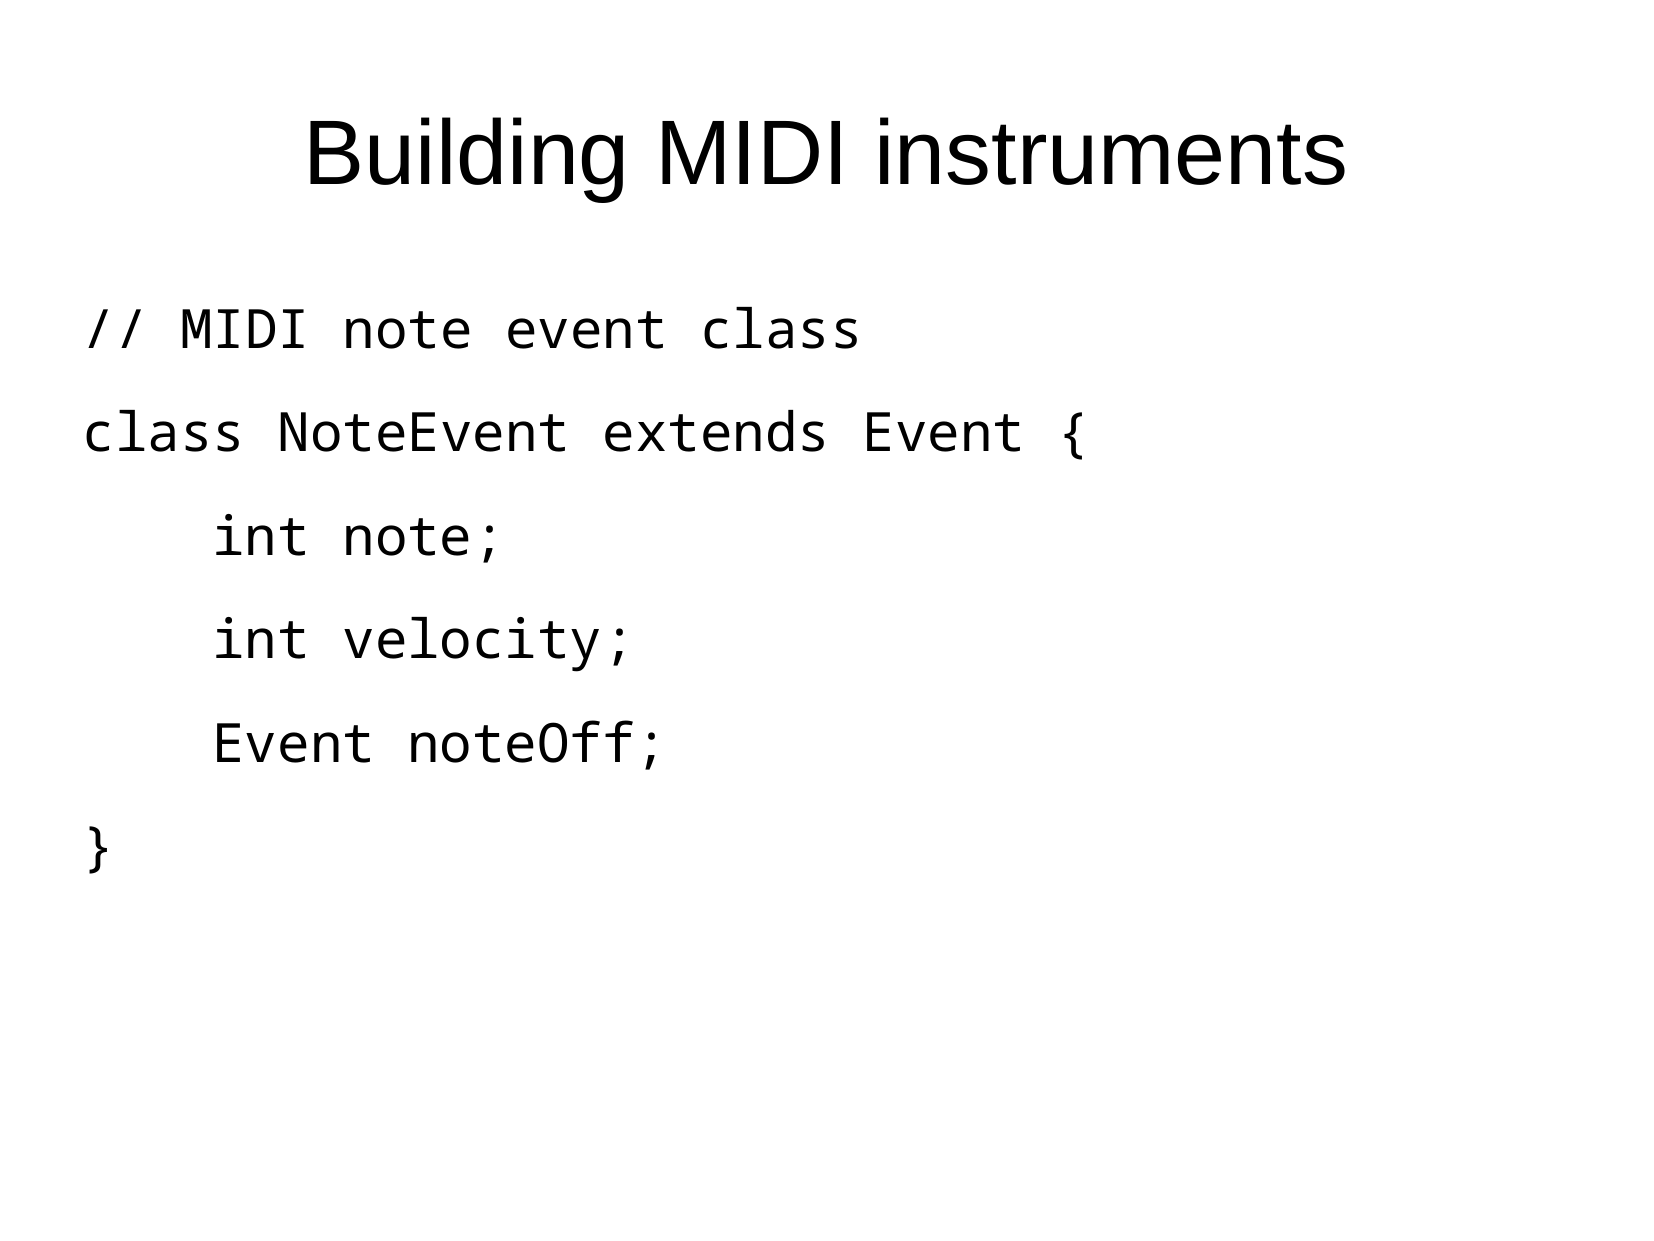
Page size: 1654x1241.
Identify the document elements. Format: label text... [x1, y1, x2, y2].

list // MIDI note event class class NoteEvent extends Event { int note; int velocity; Event noteOff; } [82, 290, 1538, 1010]
title Building MIDI instruments [82, 49, 1571, 257]
